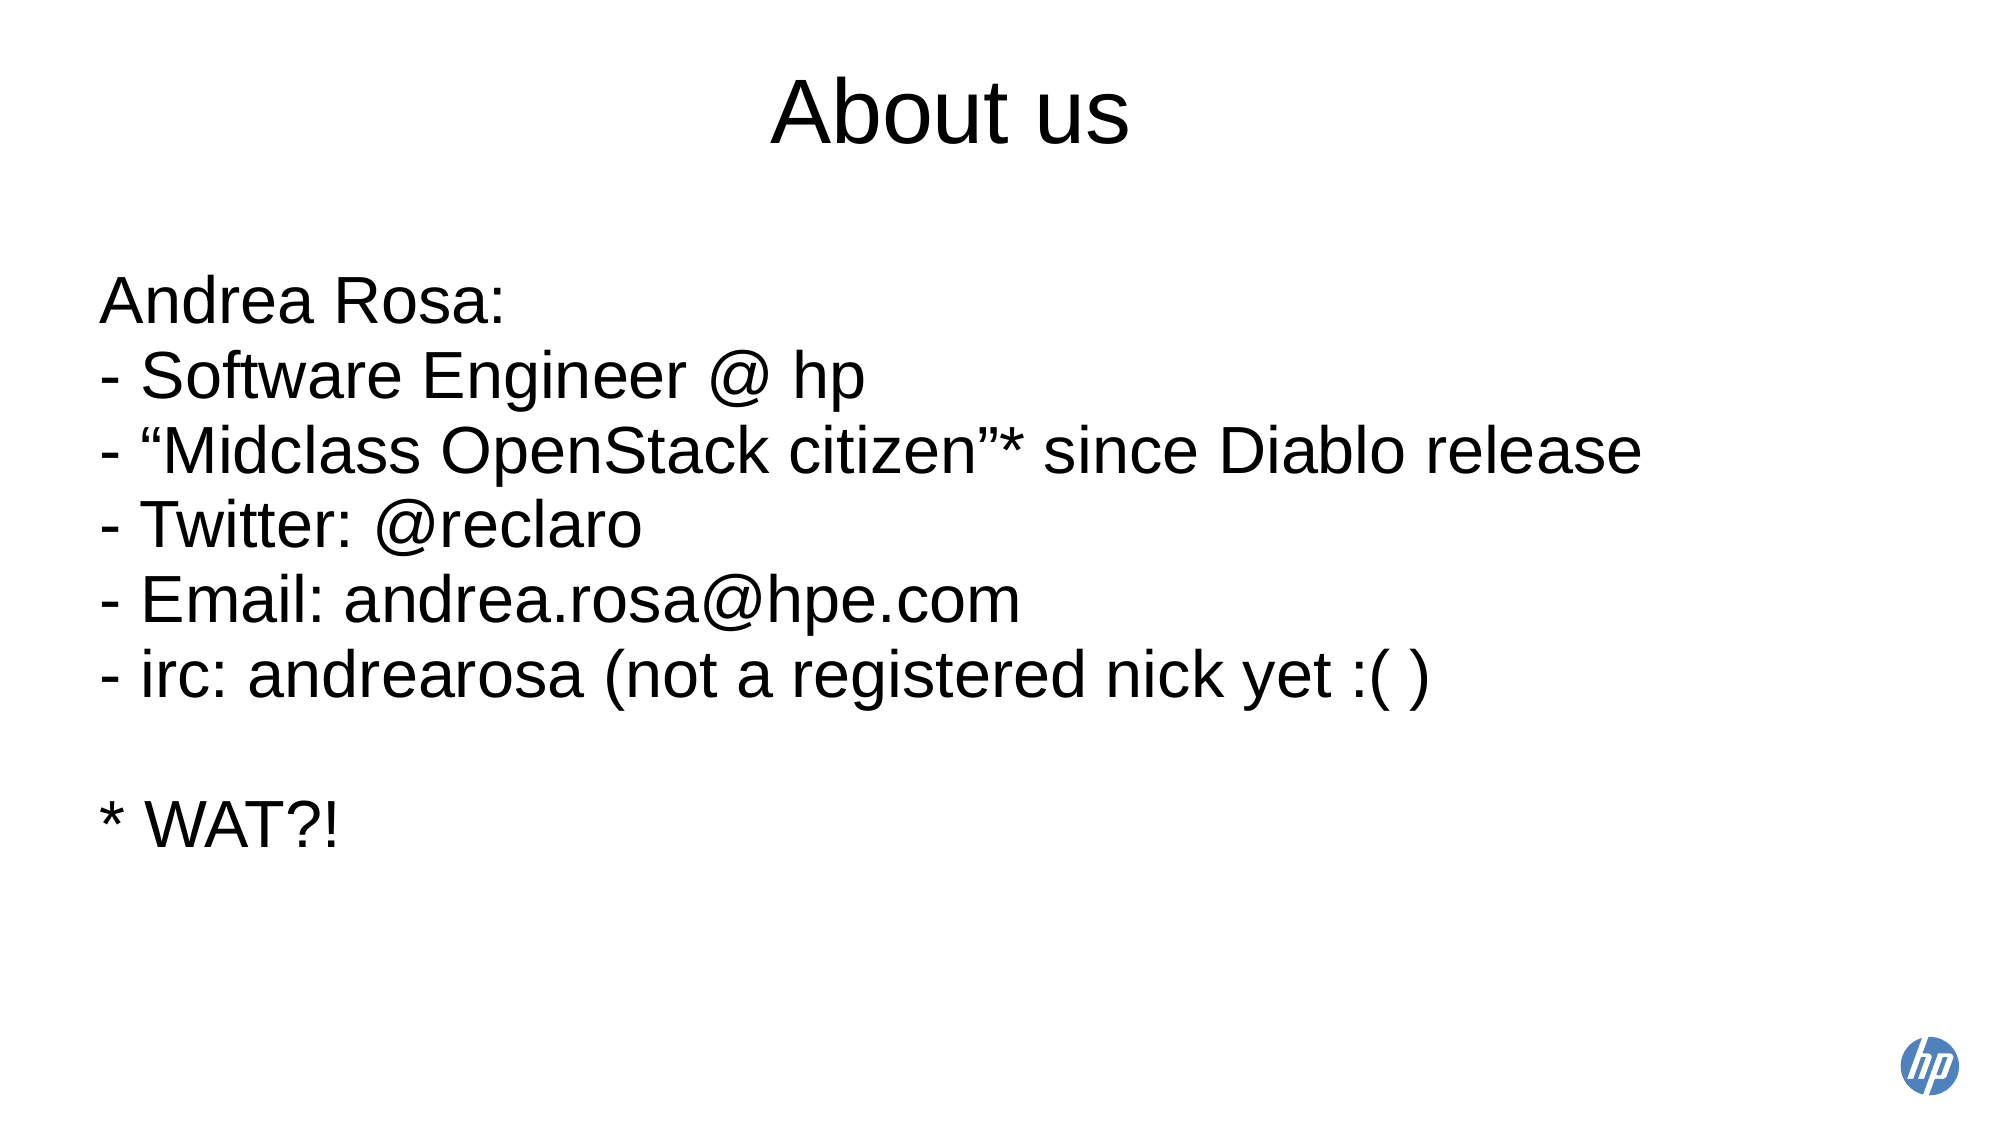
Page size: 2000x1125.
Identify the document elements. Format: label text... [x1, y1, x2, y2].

subtitle Andrea Rosa: - Software Engineer @ hp - “Midclass OpenStack citizen”* since Diablo release - Twitter: @reclaro - Email: andrea.rosa@hpe.com - irc: andrearosa (not a registered nick yet :( ) * WAT?! [99, 263, 1926, 916]
title About us [201, 11, 1701, 213]
